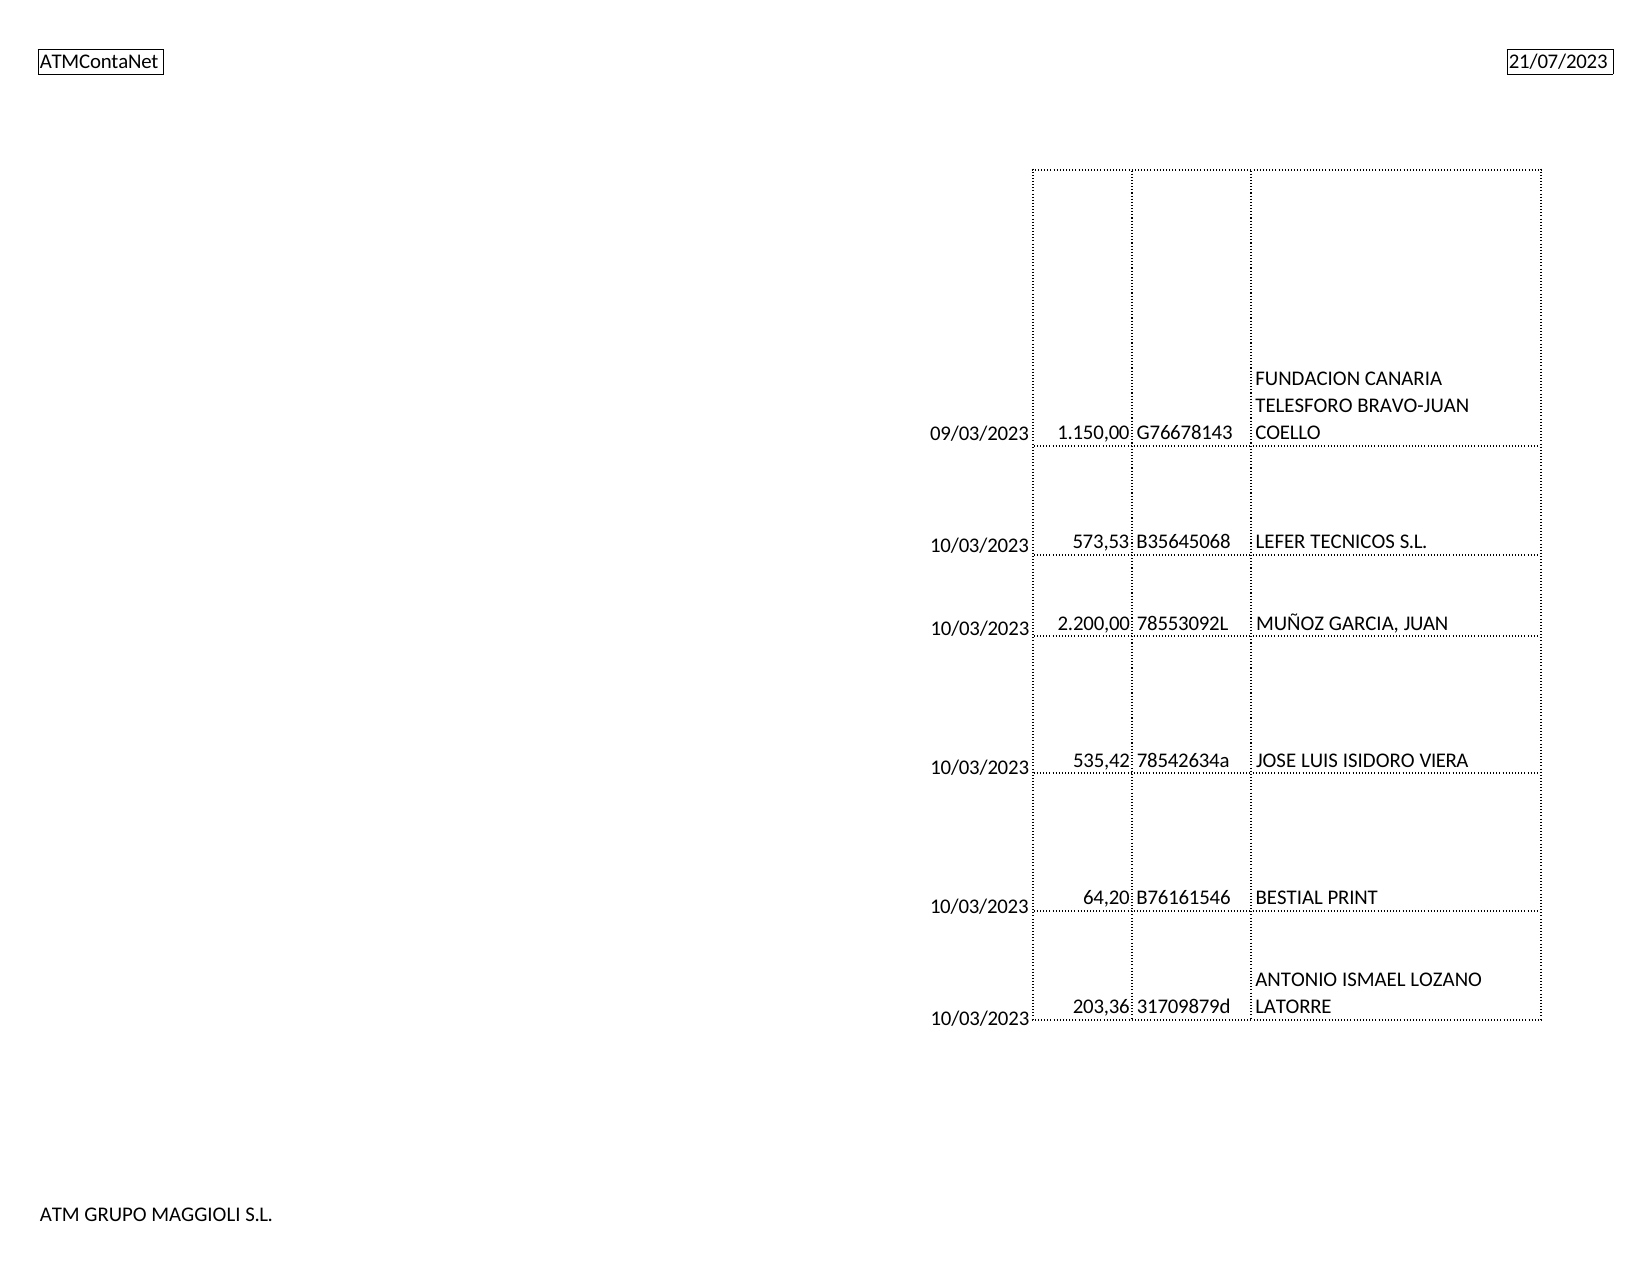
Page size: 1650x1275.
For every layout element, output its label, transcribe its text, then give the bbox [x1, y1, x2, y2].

text 10/03/2023 [927, 532, 1031, 557]
text 573,53 [1034, 530, 1129, 554]
text 09/03/2023 [927, 421, 1031, 446]
text 10/03/2023 [927, 894, 1031, 919]
text LEFER TECNICOS S.L. [1255, 530, 1540, 554]
text MUÑOZ GARCIA, JUAN [1256, 611, 1540, 635]
text 64,20 [1034, 886, 1129, 909]
text BESTIAL PRINT [1255, 886, 1540, 909]
text B76161546 [1136, 886, 1249, 909]
text G76678143 [1136, 421, 1249, 444]
text 2.200,00 [1034, 611, 1130, 635]
text 10/03/2023 [928, 1005, 1032, 1030]
text JOSE LUIS ISIDORO VIERA [1256, 748, 1540, 772]
text 10/03/2023 [928, 615, 1032, 641]
text 31709879d [1137, 995, 1249, 1018]
text ANTONIO ISMAEL LOZANO LATORRE [1255, 964, 1540, 1018]
text 78553092L [1137, 611, 1249, 635]
text 78542634a [1137, 748, 1249, 772]
text 535,42 [1034, 748, 1130, 772]
text 10/03/2023 [928, 754, 1031, 780]
text B35645068 [1136, 530, 1249, 554]
text FUNDACION CANARIA TELESFORO BRAVO-JUAN COELLO [1255, 363, 1525, 444]
text 203,36 [1034, 995, 1130, 1018]
text 1.150,00 [1034, 421, 1129, 444]
